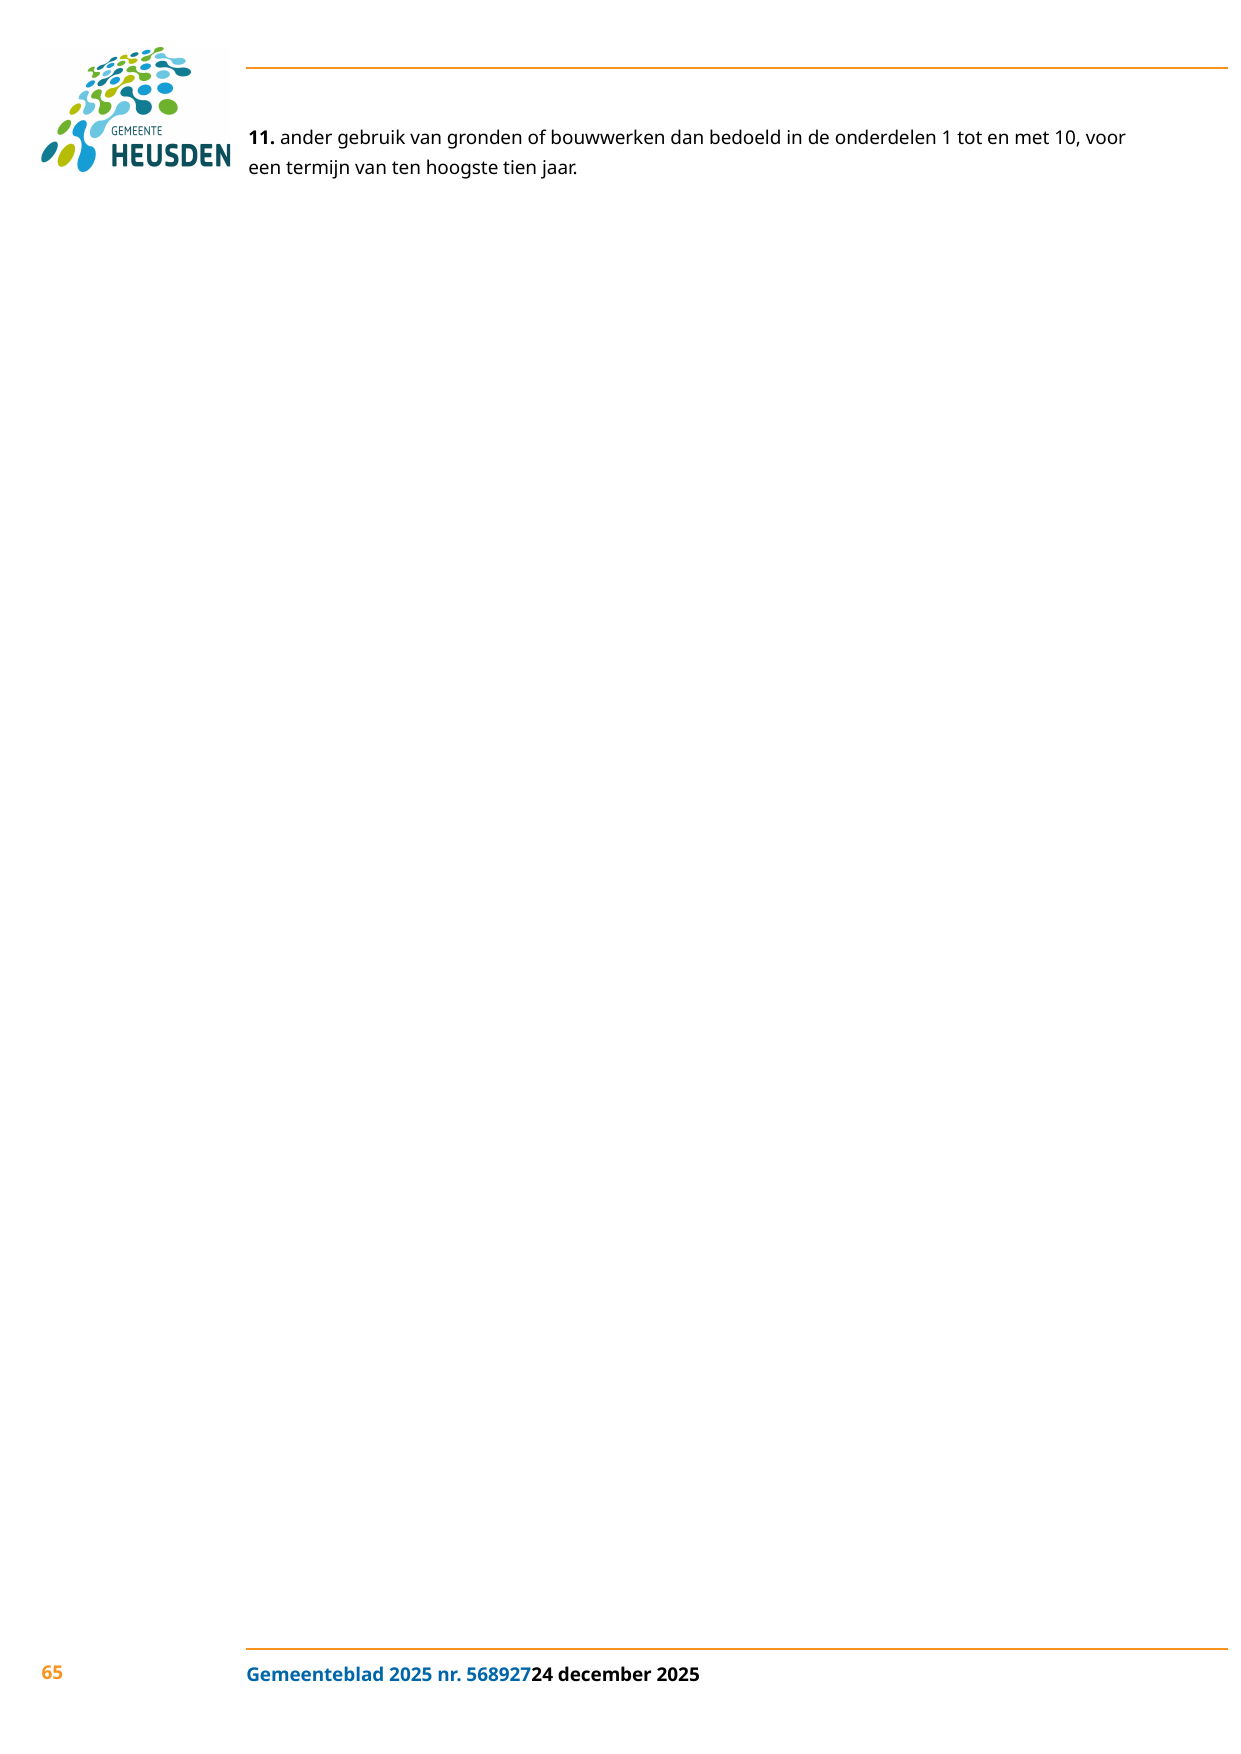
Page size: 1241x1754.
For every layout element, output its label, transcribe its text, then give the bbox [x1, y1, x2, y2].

picture [41, 47, 231, 172]
text 11. ander gebruik van gronden of bouwwerken dan bedoeld in de onderdelen 1 tot en met 10, voor een termijn van ten hoogste tien jaar. [248, 124, 1152, 180]
